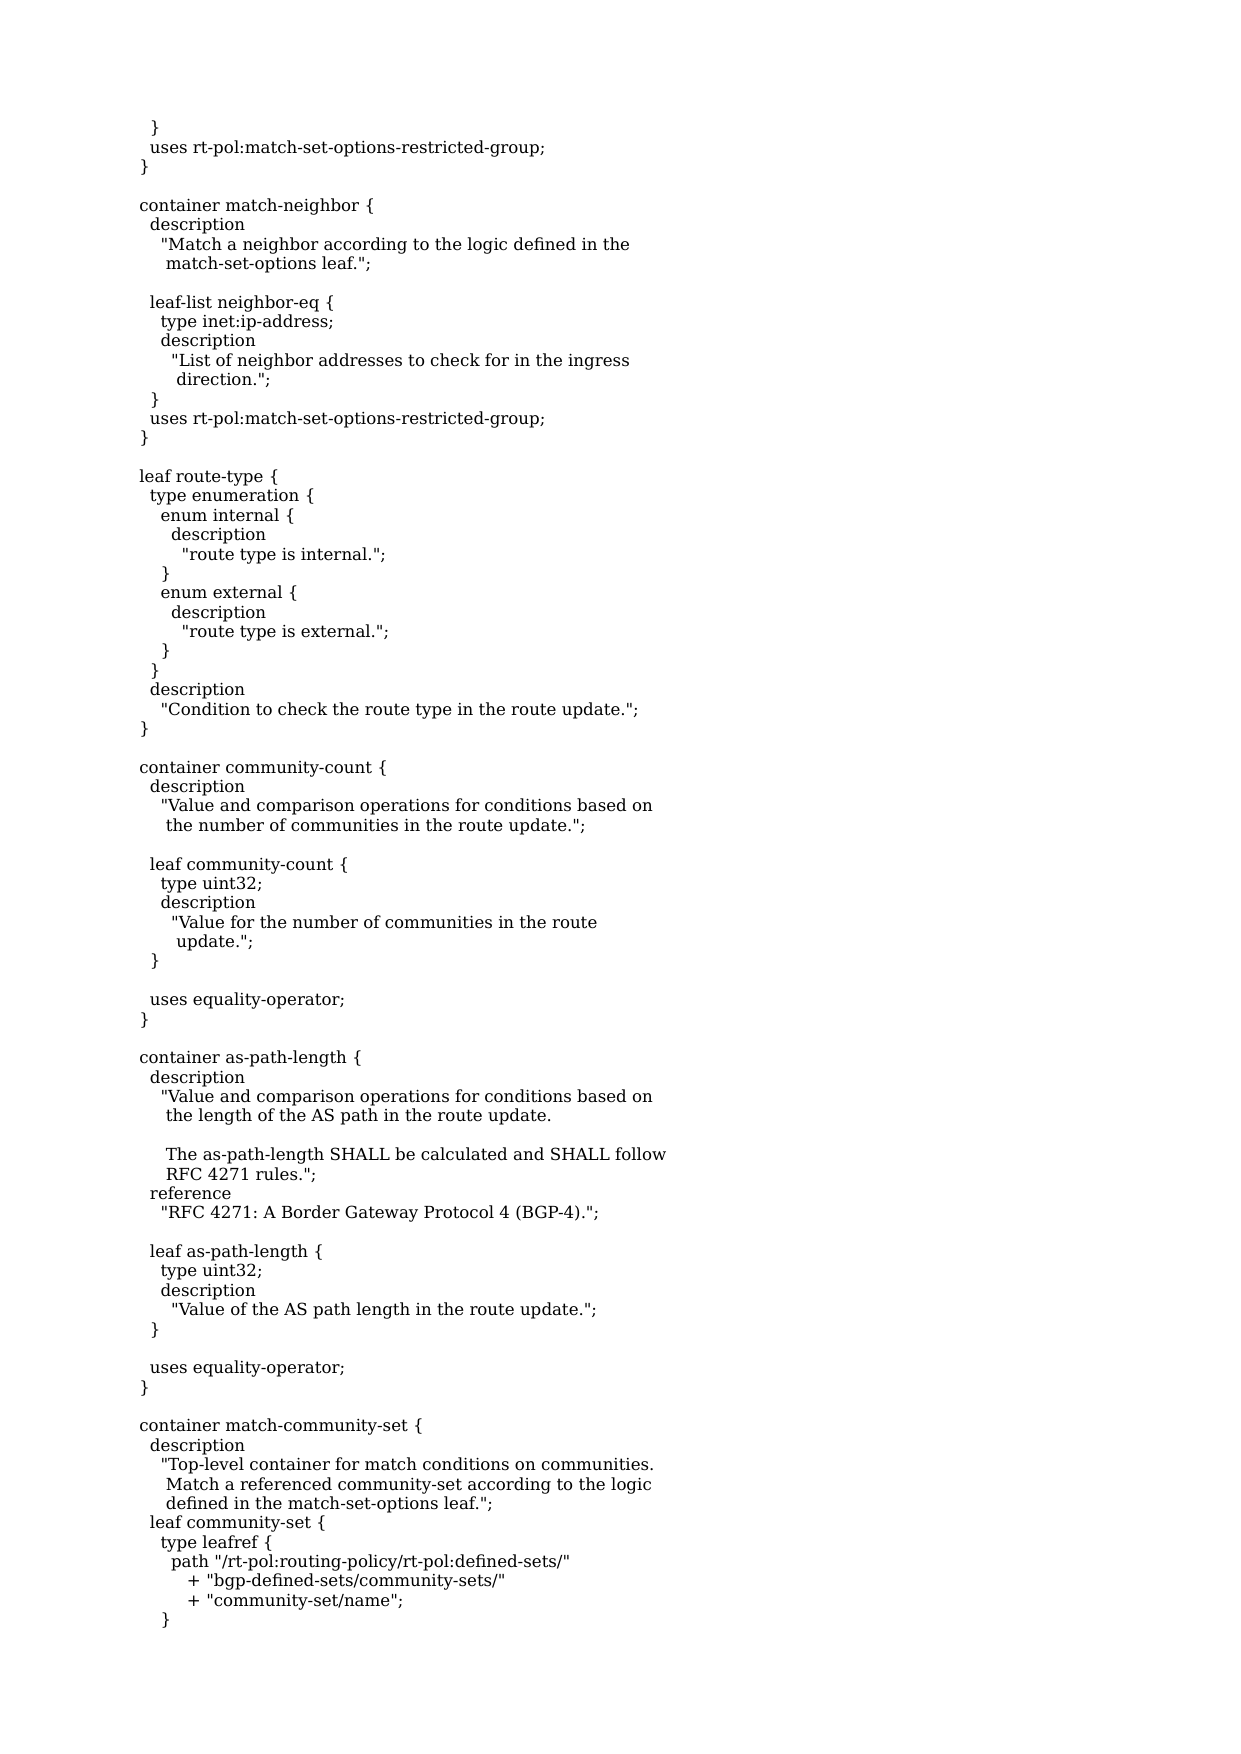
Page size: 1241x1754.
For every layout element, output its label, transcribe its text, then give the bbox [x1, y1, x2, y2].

text The as-path-length SHALL be calculated and SHALL follow [118, 1145, 1122, 1164]
text "route type is external."; [118, 622, 1122, 641]
text enum external { [118, 583, 1122, 602]
text type leafref { [118, 1532, 1122, 1552]
text description [118, 680, 1122, 699]
text description [118, 525, 1122, 544]
text } [118, 389, 1122, 409]
text + "bgp-defined-sets/community-sets/" [118, 1571, 1122, 1591]
text } [118, 428, 1122, 447]
text } [118, 1319, 1122, 1339]
text leaf route-type { [118, 467, 1122, 486]
text "Top-level container for match conditions on communities. [118, 1455, 1122, 1474]
text container match-community-set { [118, 1416, 1122, 1436]
text "Value for the number of communities in the route [118, 912, 1122, 932]
text container community-count { [118, 757, 1122, 777]
text update."; [118, 932, 1122, 951]
text description [118, 602, 1122, 622]
text "Match a neighbor according to the logic defined in the [118, 234, 1122, 254]
text description [118, 1067, 1122, 1087]
text path "/rt-pol:routing-policy/rt-pol:defined-sets/" [118, 1552, 1122, 1571]
text reference [118, 1184, 1122, 1203]
text leaf community-count { [118, 854, 1122, 874]
text } [118, 719, 1122, 738]
text description [118, 215, 1122, 234]
text type inet:ip-address; [118, 312, 1122, 331]
text defined in the match-set-options leaf."; [118, 1494, 1122, 1513]
text uses rt-pol:match-set-options-restricted-group; [118, 137, 1122, 157]
text type uint32; [118, 1261, 1122, 1281]
text Match a referenced community-set according to the logic [118, 1474, 1122, 1494]
text the number of communities in the route update."; [118, 816, 1122, 835]
text "RFC 4271: A Border Gateway Protocol 4 (BGP-4)."; [118, 1203, 1122, 1222]
text leaf-list neighbor-eq { [118, 292, 1122, 312]
text description [118, 893, 1122, 912]
text } [118, 951, 1122, 971]
text container as-path-length { [118, 1048, 1122, 1067]
text match-set-options leaf."; [118, 254, 1122, 273]
text "Value and comparison operations for conditions based on [118, 796, 1122, 816]
text direction."; [118, 370, 1122, 389]
text "Value of the AS path length in the route update."; [118, 1300, 1122, 1319]
text uses equality-operator; [118, 1358, 1122, 1377]
text leaf as-path-length { [118, 1242, 1122, 1261]
text } [118, 1610, 1122, 1629]
text } [118, 564, 1122, 583]
text container match-neighbor { [118, 196, 1122, 215]
text } [118, 157, 1122, 176]
text "route type is internal."; [118, 544, 1122, 564]
text } [118, 118, 1122, 137]
text description [118, 1281, 1122, 1300]
text uses rt-pol:match-set-options-restricted-group; [118, 409, 1122, 428]
text the length of the AS path in the route update. [118, 1106, 1122, 1126]
text description [118, 1436, 1122, 1455]
text } [118, 641, 1122, 661]
text type enumeration { [118, 486, 1122, 506]
text + "community-set/name"; [118, 1591, 1122, 1610]
text "List of neighbor addresses to check for in the ingress [118, 351, 1122, 370]
text "Condition to check the route type in the route update."; [118, 699, 1122, 719]
text description [118, 331, 1122, 351]
text RFC 4271 rules."; [118, 1164, 1122, 1184]
text enum internal { [118, 506, 1122, 525]
text description [118, 777, 1122, 796]
text leaf community-set { [118, 1513, 1122, 1532]
text } [118, 1377, 1122, 1397]
text "Value and comparison operations for conditions based on [118, 1087, 1122, 1106]
text } [118, 1009, 1122, 1029]
text type uint32; [118, 874, 1122, 893]
text } [118, 661, 1122, 680]
text uses equality-operator; [118, 990, 1122, 1009]
